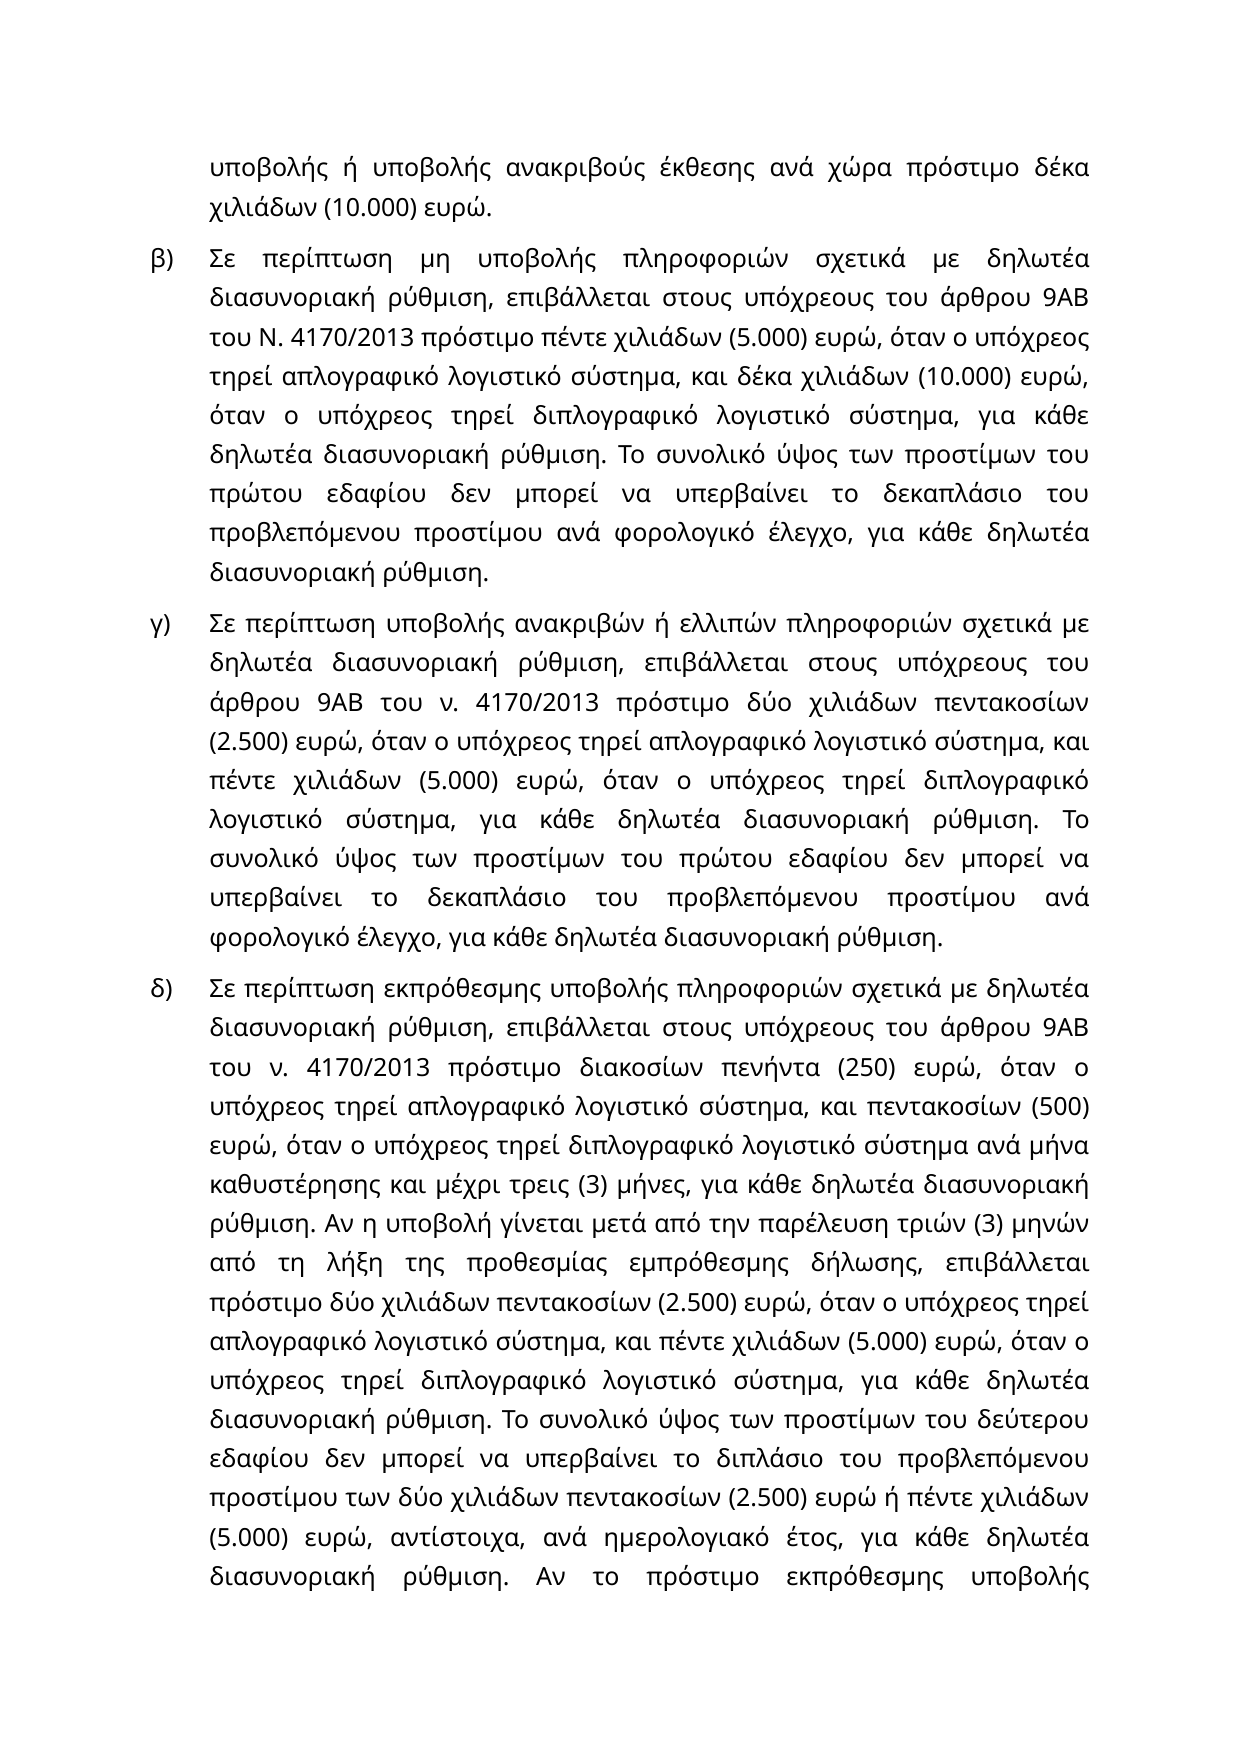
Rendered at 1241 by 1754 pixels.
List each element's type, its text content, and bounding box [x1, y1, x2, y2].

list υποβολής ή υποβολής ανακριβούς έκθεσης ανά χώρα πρόστιμο δέκα χιλιάδων (10.000) ευρώ. [150, 150, 1090, 223]
list β) Σε περίπτωση μη υποβολής πληροφοριών σχετικά με δηλωτέα διασυνοριακή ρύθμιση, επιβάλλεται στους υπόχρεους του άρθρου 9ΑΒ του Ν. 4170/2013 πρόστιμο πέντε χιλιάδων (5.000) ευρώ, όταν ο υπόχρεος τηρεί απλογραφικό λογιστικό σύστημα, και δέκα χιλιάδων (10.000) ευρώ, όταν ο υπόχρεος τηρεί διπλογραφικό λογιστικό σύστημα, για κάθε δηλωτέα διασυνοριακή ρύθμιση. Το συνολικό ύψος των προστίμων του πρώτου εδαφίου δεν μπορεί να υπερβαίνει το δεκαπλάσιο του προβλεπόμενου προστίμου ανά φορολογικό έλεγχο, για κάθε δηλωτέα διασυνοριακή ρύθμιση. [150, 241, 1090, 588]
list δ) Σε περίπτωση εκπρόθεσμης υποβολής πληροφοριών σχετικά με δηλωτέα διασυνοριακή ρύθμιση, επιβάλλεται στους υπόχρεους του άρθρου 9ΑΒ του ν. 4170/2013 πρόστιμο διακοσίων πενήντα (250) ευρώ, όταν ο υπόχρεος τηρεί απλογραφικό λογιστικό σύστημα, και πεντακοσίων (500) ευρώ, όταν ο υπόχρεος τηρεί διπλογραφικό λογιστικό σύστημα ανά μήνα καθυστέρησης και μέχρι τρεις (3) μήνες, για κάθε δηλωτέα διασυνοριακή ρύθμιση. Αν η υποβολή γίνεται μετά από την παρέλευση τριών (3) μηνών από τη λήξη της προθεσμίας εμπρόθεσμης δήλωσης, επιβάλλεται πρόστιμο δύο χιλιάδων πεντακοσίων (2.500) ευρώ, όταν ο υπόχρεος τηρεί απλογραφικό λογιστικό σύστημα, και πέντε χιλιάδων (5.000) ευρώ, όταν ο υπόχρεος τηρεί διπλογραφικό λογιστικό σύστημα, για κάθε δηλωτέα διασυνοριακή ρύθμιση. Το συνολικό ύψος των προστίμων του δεύτερου εδαφίου δεν μπορεί να υπερβαίνει το διπλάσιο του προβλεπόμενου προστίμου των δύο χιλιάδων πεντακοσίων (2.500) ευρώ ή πέντε χιλιάδων (5.000) ευρώ, αντίστοιχα, ανά ημερολογιακό έτος, για κάθε δηλωτέα διασυνοριακή ρύθμιση. Αν το πρόστιμο εκπρόθεσμης υποβολής [150, 971, 1090, 1592]
list γ) Σε περίπτωση υποβολής ανακριβών ή ελλιπών πληροφοριών σχετικά με δηλωτέα διασυνοριακή ρύθμιση, επιβάλλεται στους υπόχρεους του άρθρου 9ΑΒ του ν. 4170/2013 πρόστιμο δύο χιλιάδων πεντακοσίων (2.500) ευρώ, όταν ο υπόχρεος τηρεί απλογραφικό λογιστικό σύστημα, και πέντε χιλιάδων (5.000) ευρώ, όταν ο υπόχρεος τηρεί διπλογραφικό λογιστικό σύστημα, για κάθε δηλωτέα διασυνοριακή ρύθμιση. Το συνολικό ύψος των προστίμων του πρώτου εδαφίου δεν μπορεί να υπερβαίνει το δεκαπλάσιο του προβλεπόμενου προστίμου ανά φορολογικό έλεγχο, για κάθε δηλωτέα διασυνοριακή ρύθμιση. [150, 606, 1090, 953]
